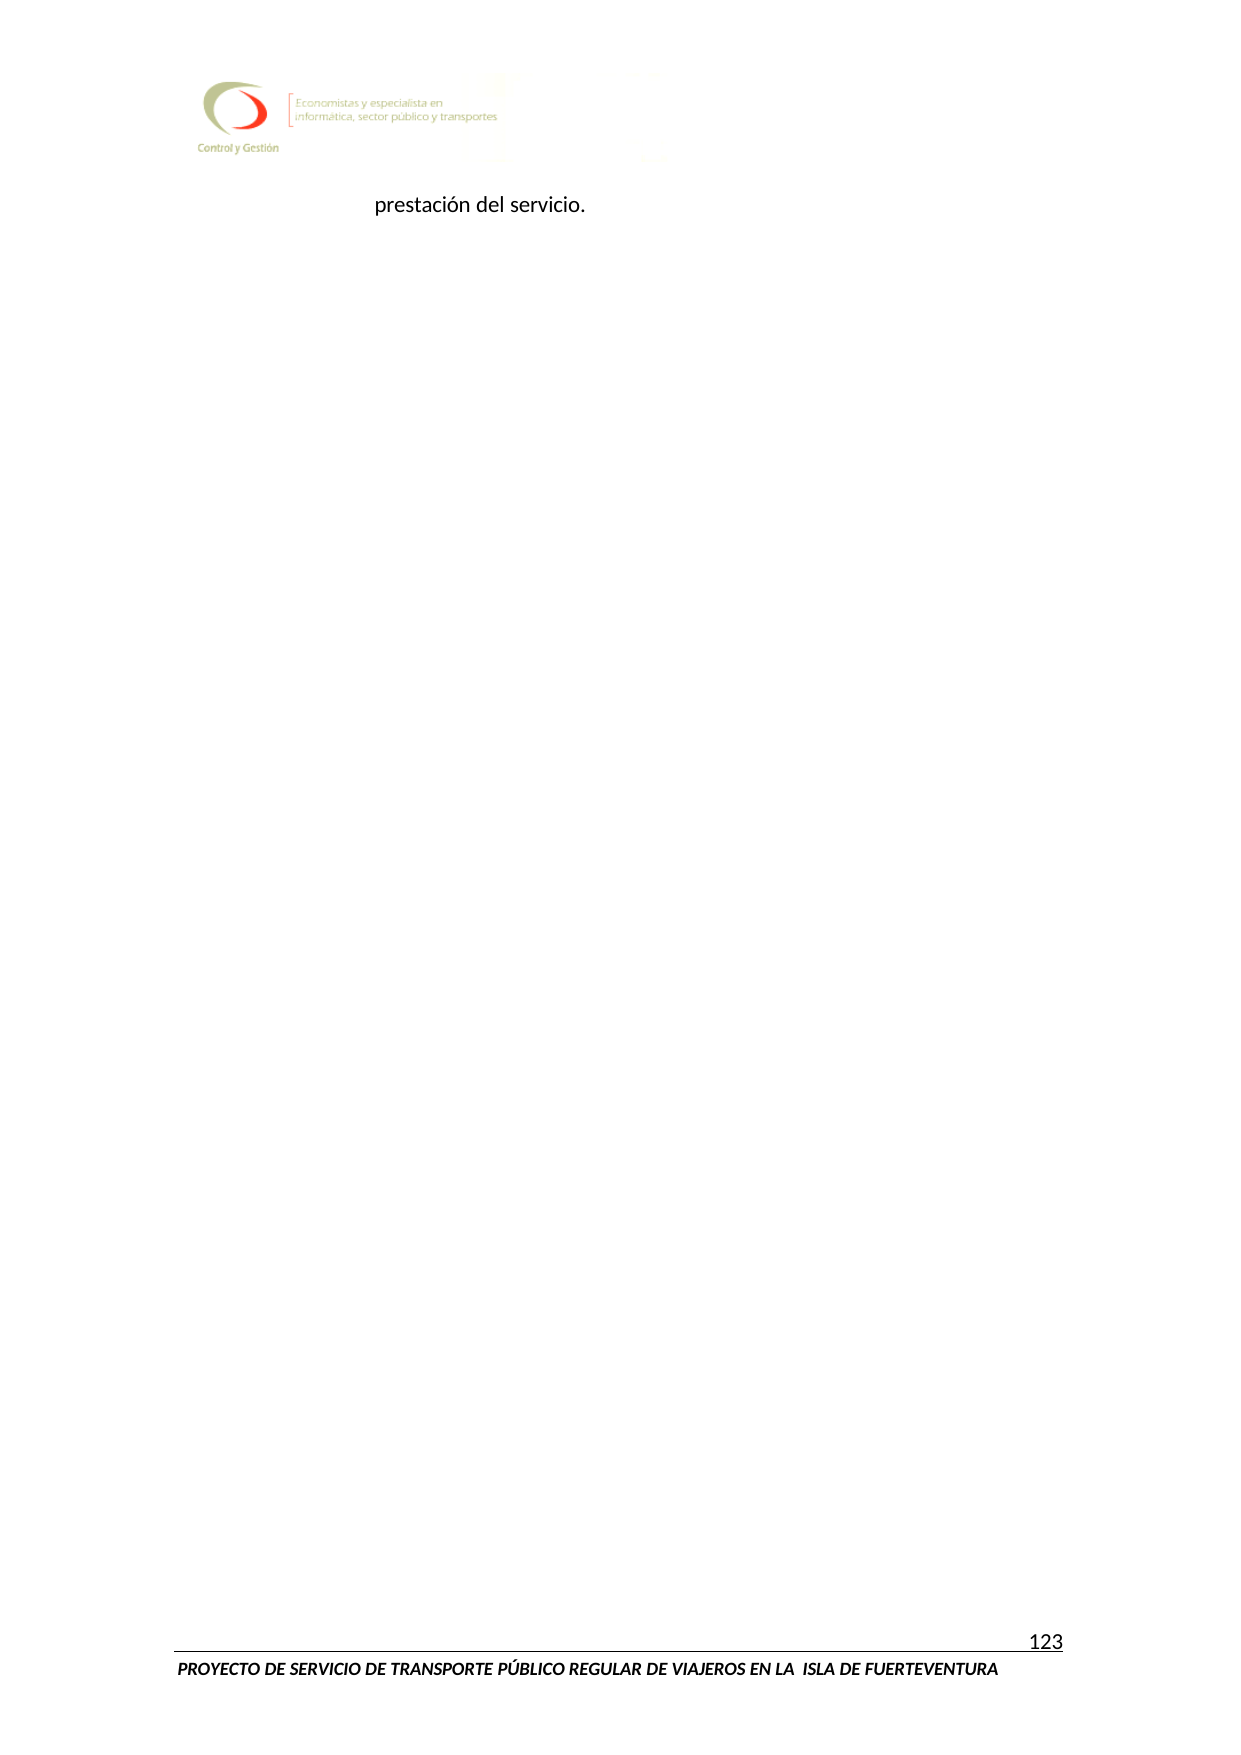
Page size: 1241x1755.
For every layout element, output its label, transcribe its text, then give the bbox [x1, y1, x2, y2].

list prestación del servicio. [337, 190, 1063, 218]
